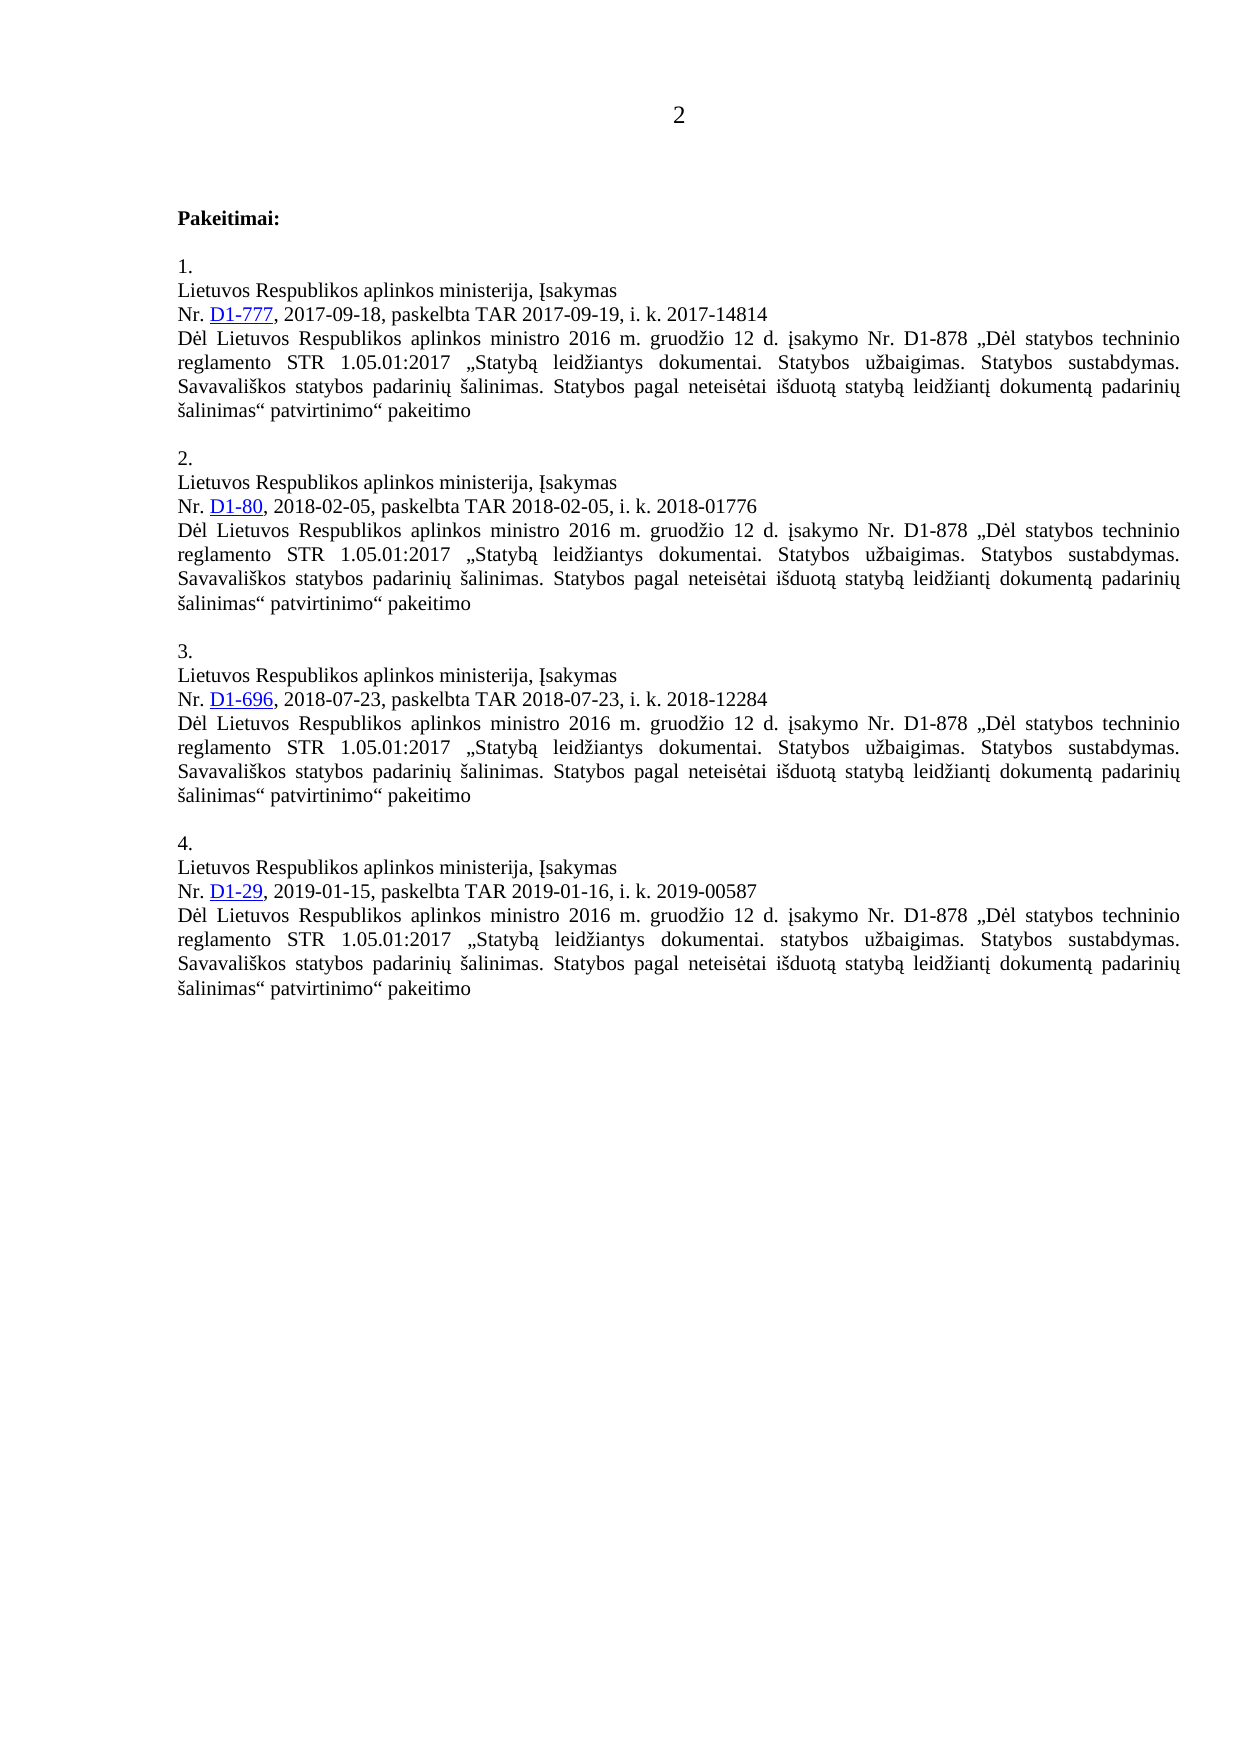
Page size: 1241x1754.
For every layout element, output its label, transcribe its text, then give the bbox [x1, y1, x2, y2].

text Nr. D1-777, 2017-09-18, paskelbta TAR 2017-09-19, i. k. 2017-14814 [177, 302, 1181, 326]
text 1. [177, 253, 1181, 278]
text 2. [177, 446, 1181, 470]
text Pakeitimai: [177, 205, 1181, 229]
text 4. [177, 831, 1181, 855]
text Lietuvos Respublikos aplinkos ministerija, Įsakymas [177, 470, 1181, 494]
text Dėl Lietuvos Respublikos aplinkos ministro 2016 m. gruodžio 12 d. įsakymo Nr. D1-878 „Dėl statybos techninio reglamento STR 1.05.01:2017 „Statybą leidžiantys dokumentai. Statybos užbaigimas. Statybos sustabdymas. Savavališkos statybos padarinių šalinimas. Statybos pagal neteisėtai išduotą statybą leidžiantį dokumentą padarinių šalinimas“ patvirtinimo“ pakeitimo [177, 326, 1181, 422]
text Dėl Lietuvos Respublikos aplinkos ministro 2016 m. gruodžio 12 d. įsakymo Nr. D1-878 „Dėl statybos techninio reglamento STR 1.05.01:2017 „Statybą leidžiantys dokumentai. Statybos užbaigimas. Statybos sustabdymas. Savavališkos statybos padarinių šalinimas. Statybos pagal neteisėtai išduotą statybą leidžiantį dokumentą padarinių šalinimas“ patvirtinimo“ pakeitimo [177, 711, 1181, 807]
text Lietuvos Respublikos aplinkos ministerija, Įsakymas [177, 855, 1181, 879]
text Nr. D1-696, 2018-07-23, paskelbta TAR 2018-07-23, i. k. 2018-12284 [177, 687, 1181, 711]
text Dėl Lietuvos Respublikos aplinkos ministro 2016 m. gruodžio 12 d. įsakymo Nr. D1-878 „Dėl statybos techninio reglamento STR 1.05.01:2017 „Statybą leidžiantys dokumentai. Statybos užbaigimas. Statybos sustabdymas. Savavališkos statybos padarinių šalinimas. Statybos pagal neteisėtai išduotą statybą leidžiantį dokumentą padarinių šalinimas“ patvirtinimo“ pakeitimo [177, 518, 1181, 614]
text Nr. D1-29, 2019-01-15, paskelbta TAR 2019-01-16, i. k. 2019-00587 [177, 879, 1181, 903]
text Dėl Lietuvos Respublikos aplinkos ministro 2016 m. gruodžio 12 d. įsakymo Nr. D1-878 „Dėl statybos techninio reglamento STR 1.05.01:2017 „Statybą leidžiantys dokumentai. statybos užbaigimas. Statybos sustabdymas. Savavališkos statybos padarinių šalinimas. Statybos pagal neteisėtai išduotą statybą leidžiantį dokumentą padarinių šalinimas“ patvirtinimo“ pakeitimo [177, 903, 1181, 999]
text Nr. D1-80, 2018-02-05, paskelbta TAR 2018-02-05, i. k. 2018-01776 [177, 494, 1181, 518]
text 3. [177, 638, 1181, 663]
text Lietuvos Respublikos aplinkos ministerija, Įsakymas [177, 663, 1181, 687]
text Lietuvos Respublikos aplinkos ministerija, Įsakymas [177, 278, 1181, 302]
